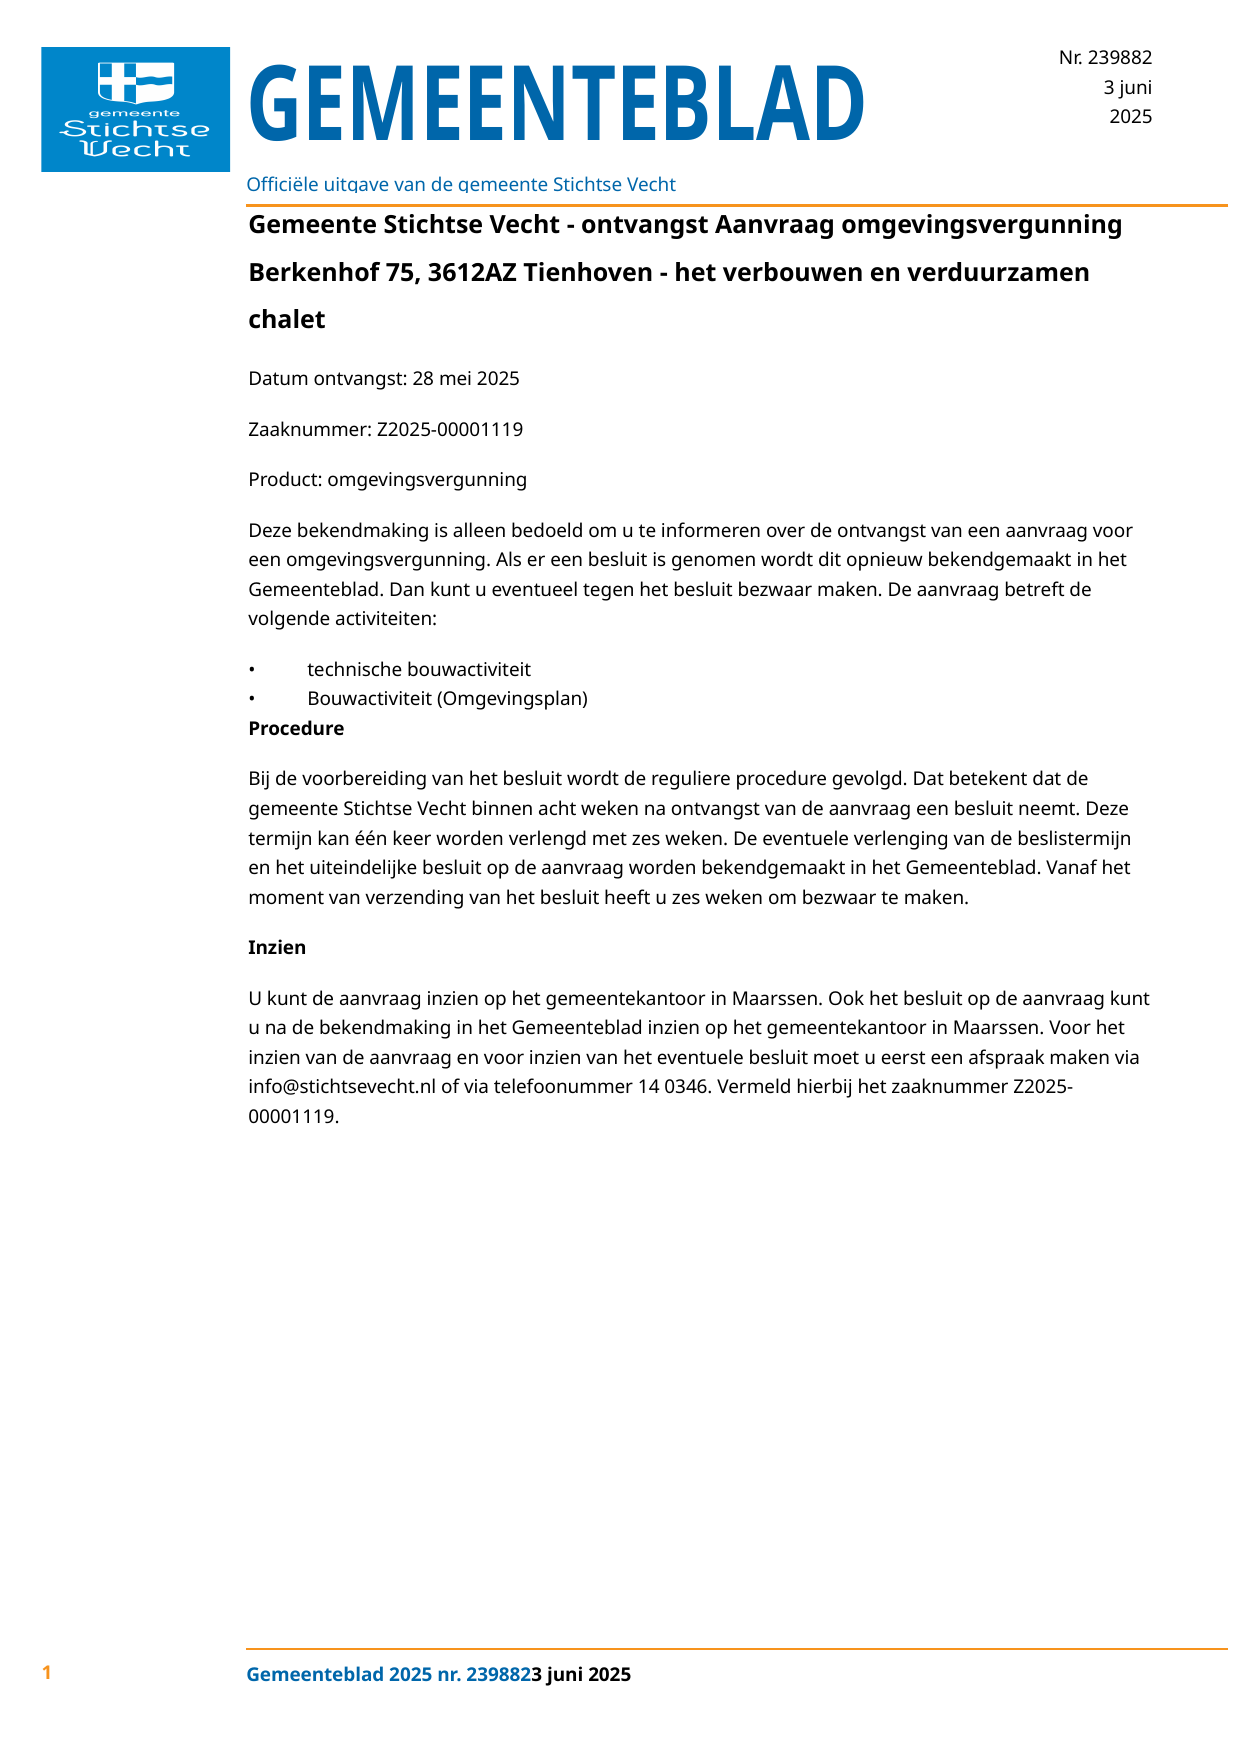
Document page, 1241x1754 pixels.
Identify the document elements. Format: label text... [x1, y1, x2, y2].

picture [99, 63, 135, 101]
text Datum ontvangst: 28 mei 2025 [248, 366, 1152, 391]
list Bouwactiviteit (Omgevingsplan) [248, 686, 1152, 711]
text Bij de voorbereiding van het besluit wordt de reguliere procedure gevolgd. Dat betekent dat de gemeente Stichtse Vecht binnen acht weken na ontvangst van de aanvraag een besluit neemt. Deze termijn kan één keer worden verlengd met zes weken. De eventuele verlenging van de beslistermijn en het uiteindelijke besluit op de aanvraag worden bekendgemaakt in het Gemeenteblad. Vanaf het moment van verzending van het besluit heeft u zes weken om bezwaar te maken. [248, 766, 1152, 909]
list technische bouwactiviteit [248, 656, 1152, 682]
text Zaaknummer: Z2025-00001119 [248, 416, 1152, 442]
text Procedure [248, 715, 1152, 741]
text Inzien [248, 934, 1152, 960]
text Gemeente Stichtse Vecht - ontvangst Aanvraag omgevingsvergunning Berkenhof 75, 3612AZ Tienhoven - het verbouwen en verduurzamen chalet [248, 207, 1152, 336]
picture [137, 63, 174, 103]
text Deze bekendmaking is alleen bedoeld om u te informeren over de ontvangst van een aanvraag voor een omgevingsvergunning. Als er een besluit is genomen wordt dit opnieuw bekendgemaakt in het Gemeenteblad. Dan kunt u eventueel tegen het besluit bezwaar maken. De aanvraag betreft de volgende activiteiten: [248, 517, 1152, 631]
text U kunt de aanvraag inzien op het gemeentekantoor in Maarssen. Ook het besluit op de aanvraag kunt u na de bekendmaking in het Gemeenteblad inzien op het gemeentekantoor in Maarssen. Voor het inzien van de aanvraag en voor inzien van het eventuele besluit moet u eerst een afspraak maken via info@stichtsevecht.nl of via telefoonummer 14 0346. Vermeld hierbij het zaaknummer Z2025-00001119. [248, 985, 1152, 1129]
text Product: omgevingsvergunning [248, 466, 1152, 492]
